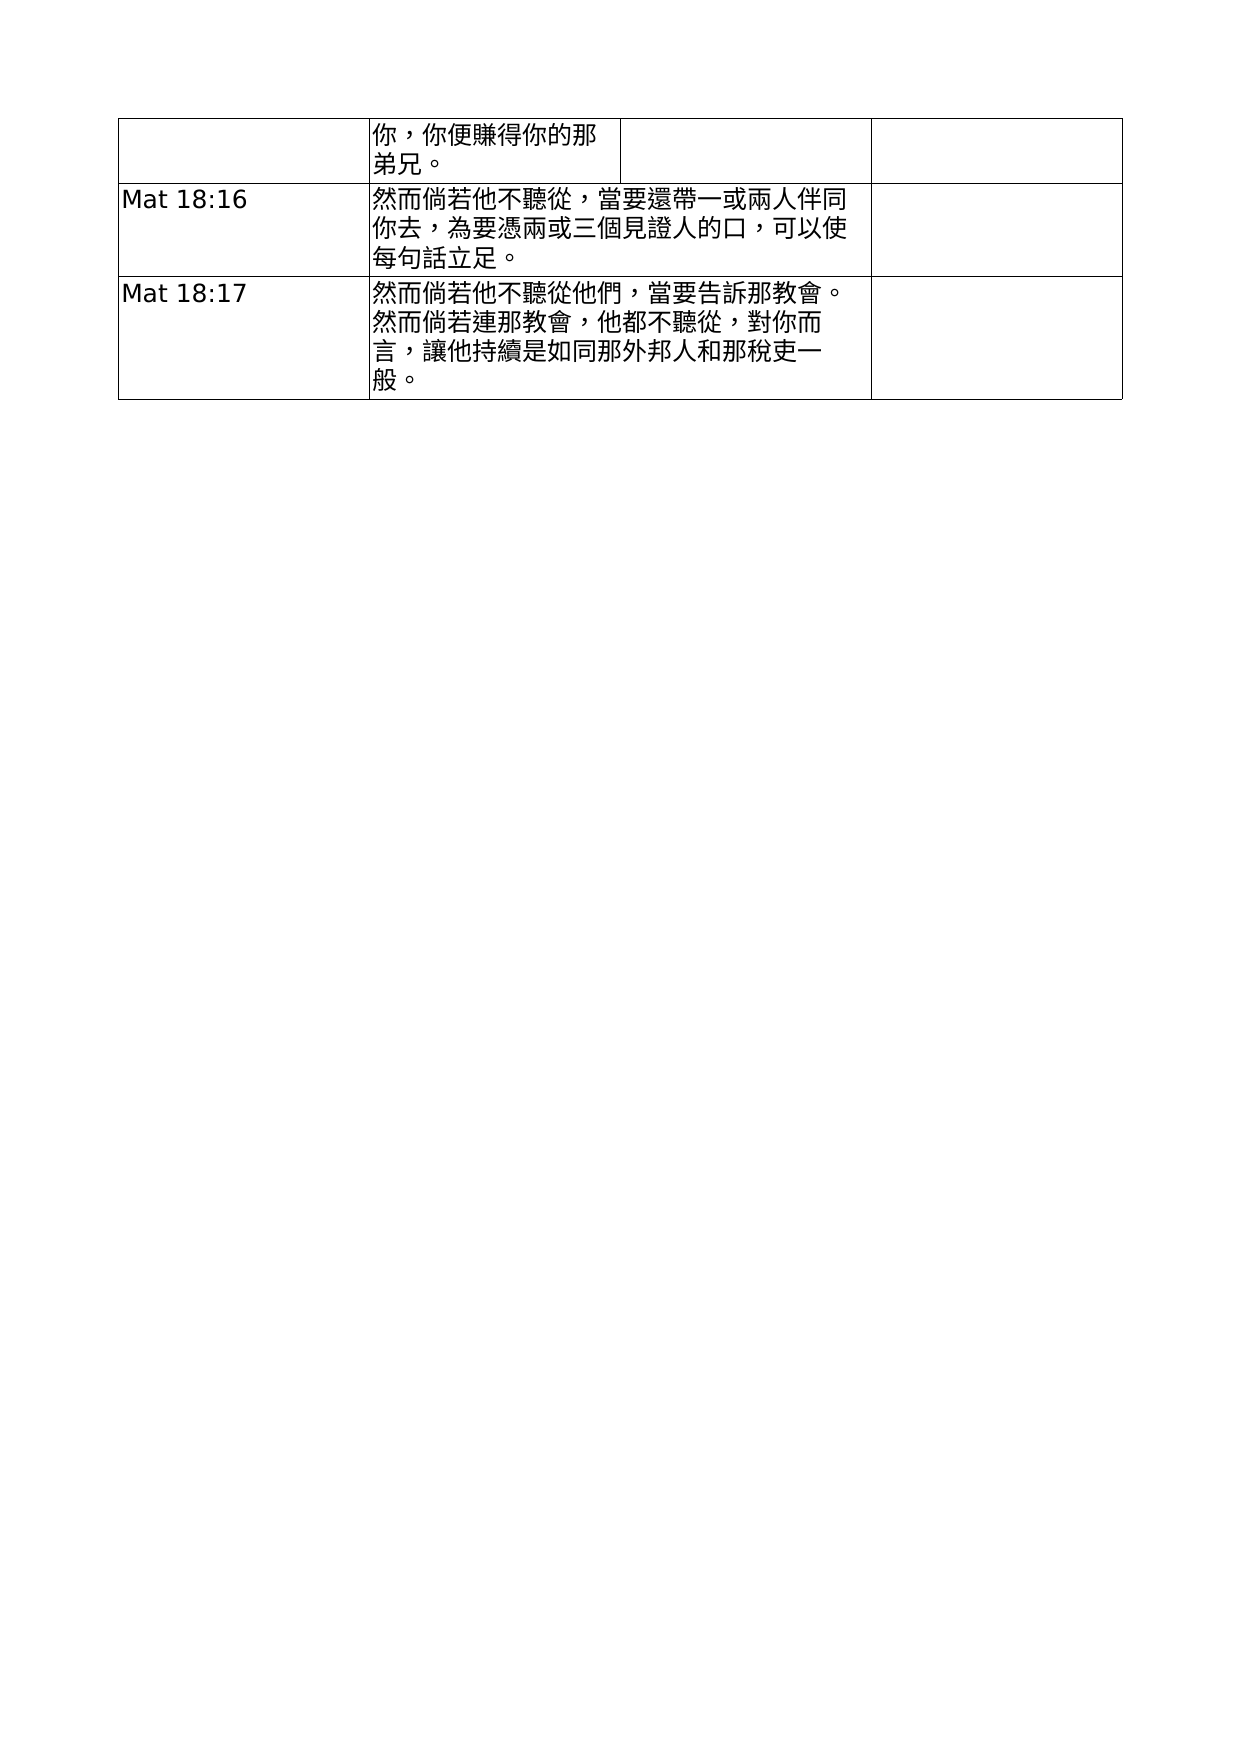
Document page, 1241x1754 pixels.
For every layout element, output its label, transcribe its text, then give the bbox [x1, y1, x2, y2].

table_cell [872, 277, 1122, 398]
table_cell 然而倘若他不聽從，當要還帶一或兩人伴同你去，為要憑兩或三個見證人的口，可以使每句話立足。 [370, 184, 871, 276]
table_cell [872, 119, 1122, 182]
table_cell 然而倘若他不聽從他們，當要告訴那教會。然而倘若連那教會，他都不聽從，對你而言，讓他持續是如同那外邦人和那稅吏一般。 [370, 277, 871, 398]
table_cell [621, 119, 871, 182]
table_cell [119, 119, 369, 182]
table_cell [872, 184, 1122, 276]
table_cell Mat 18:16 [119, 184, 369, 276]
table_cell 你，你便賺得你的那弟兄。 [370, 119, 620, 182]
table_cell Mat 18:17 [119, 277, 369, 398]
